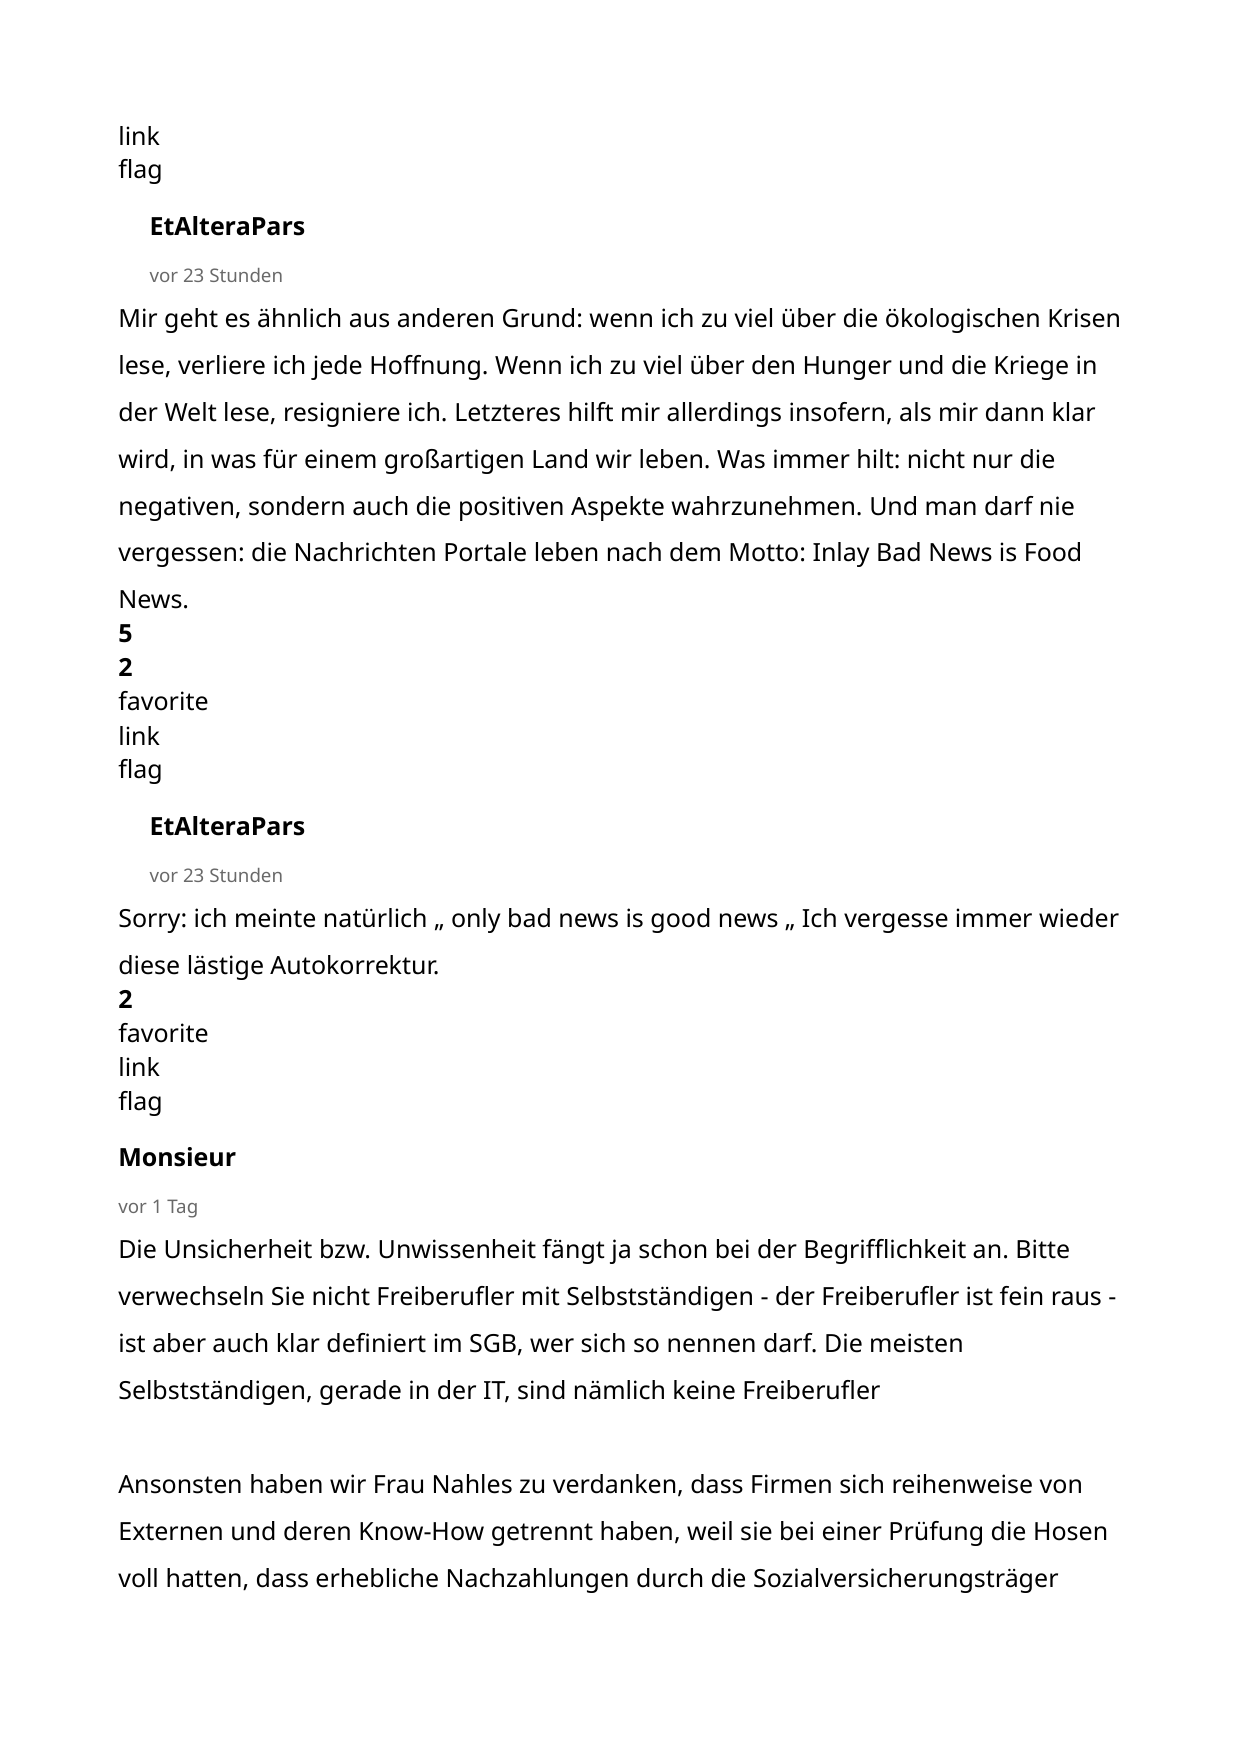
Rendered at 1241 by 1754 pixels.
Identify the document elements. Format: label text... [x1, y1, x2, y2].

text Monsieur [118, 1133, 1114, 1174]
text Mir geht es ähnlich aus anderen Grund: wenn ich zu viel über die ökologischen Krisen lese, verliere ich jede Hoffnung. Wenn ich zu viel über den Hunger und die Kriege in der Welt lese, resigniere ich. Letzteres hilft mir allerdings insofern, als mir dann klar wird, in was für einem großartigen Land wir leben. Was immer hilt: nicht nur die negativen, sondern auch die positiven Aspekte wahrzunehmen. Und man darf nie vergessen: die Nachrichten Portale leben nach dem Motto: Inlay Bad News is Food News. [118, 288, 1122, 616]
text flag [118, 752, 1122, 786]
text flag [118, 152, 1122, 186]
text Sorry: ich meinte natürlich „ only bad news is good news „ Ich vergesse immer wieder diese lästige Autokorrektur. [118, 888, 1122, 982]
text flag [118, 1084, 1122, 1118]
text Die Unsicherheit bzw. Unwissenheit fängt ja schon bei der Begrifflichkeit an. Bitte verwechseln Sie nicht Freiberufler mit Selbstständigen - der Freiberufler ist fein raus - ist aber auch klar definiert im SGB, wer sich so nennen darf. Die meisten Selbstständigen, gerade in der IT, sind nämlich keine Freiberufler Ansonsten haben wir Frau Nahles zu verdanken, dass Firmen sich reihenweise von Externen und deren Know-How getrennt haben, weil sie bei einer Prüfung die Hosen voll hatten, dass erhebliche Nachzahlungen durch die Sozialversicherungsträger [118, 1219, 1122, 1594]
text favorite [118, 684, 1122, 718]
text 5 [118, 616, 1122, 650]
text favorite [118, 1016, 1122, 1050]
text EtAlteraPars [149, 202, 1114, 242]
text link [118, 118, 1122, 152]
text vor 1 Tag [118, 1190, 1122, 1219]
text 2 [118, 982, 1122, 1016]
text link [118, 718, 1122, 752]
text vor 23 Stunden [149, 858, 1122, 888]
text vor 23 Stunden [149, 258, 1122, 288]
text 2 [118, 650, 1122, 684]
text EtAlteraPars [149, 802, 1114, 842]
text link [118, 1050, 1122, 1084]
